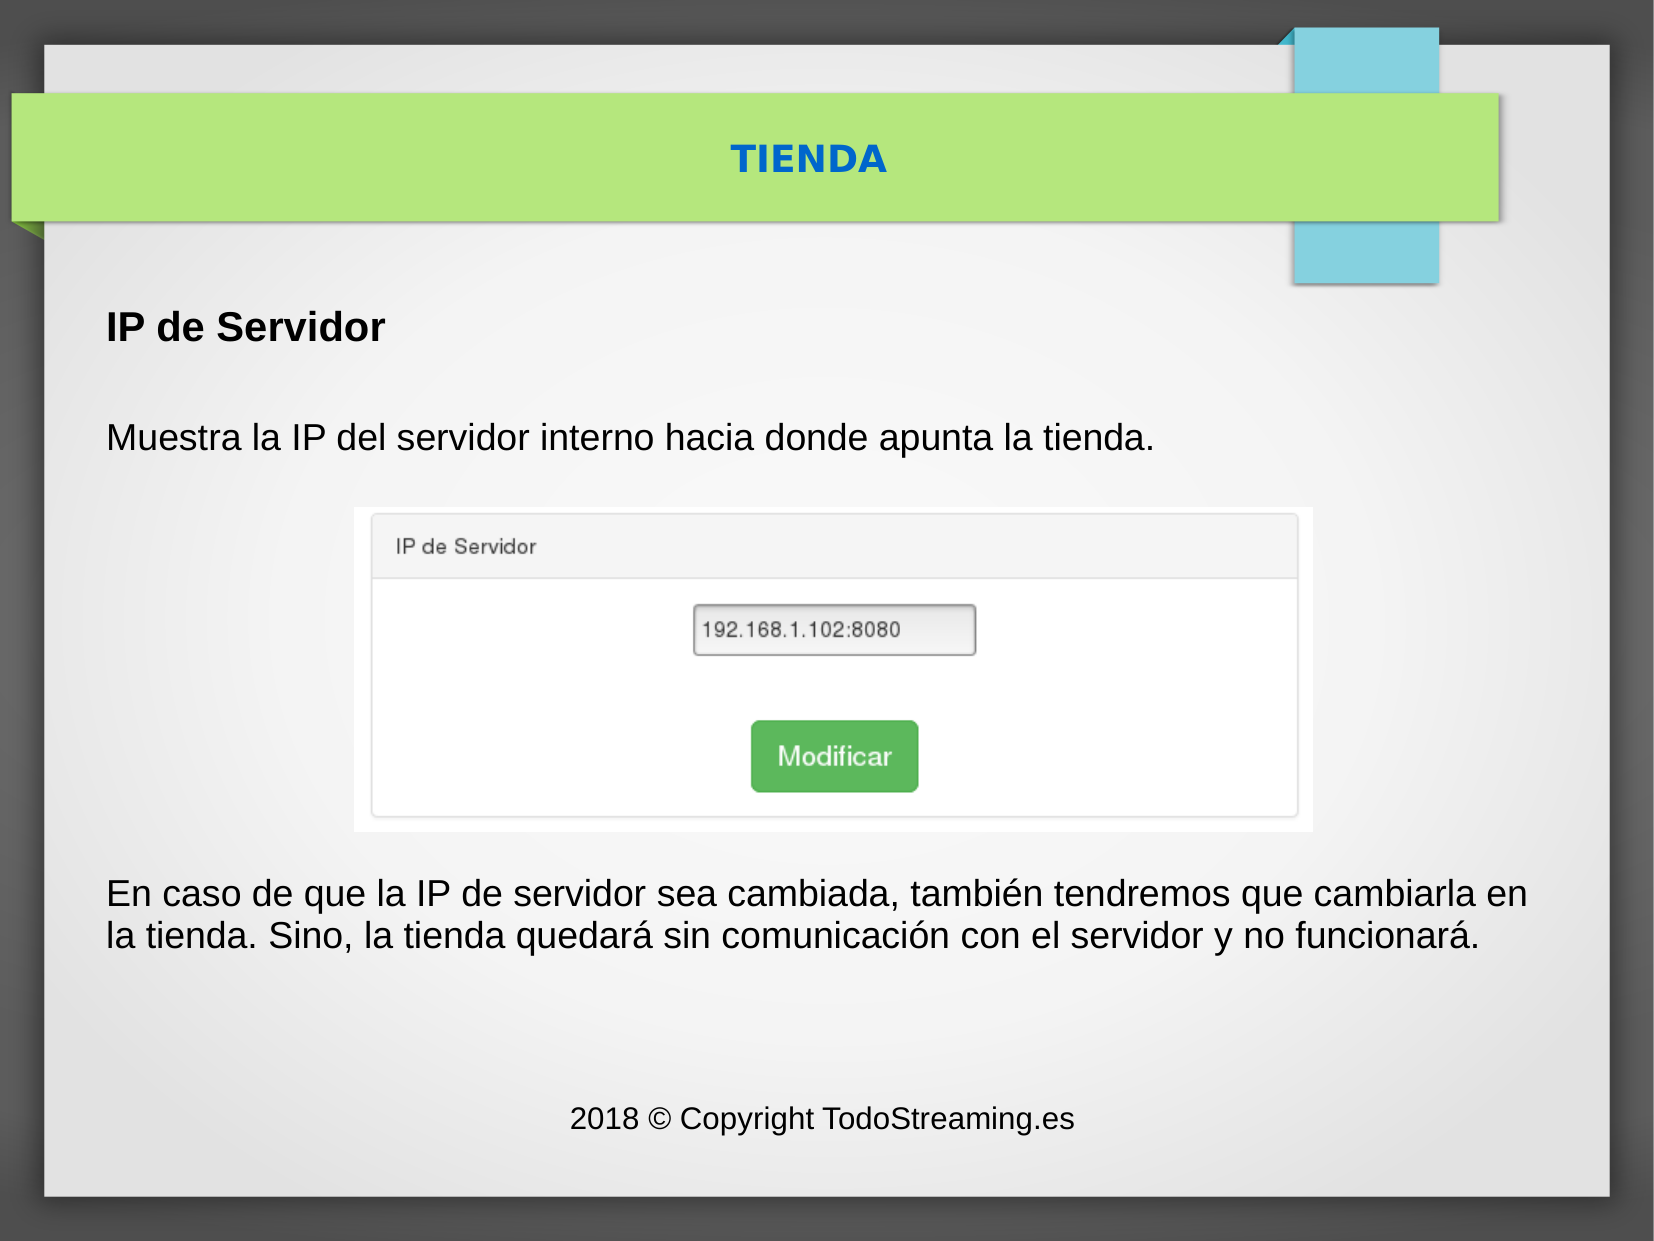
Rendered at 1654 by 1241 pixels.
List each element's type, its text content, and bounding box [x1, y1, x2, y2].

picture [0, 0, 1654, 1241]
text_box IP de Servidor [106, 295, 721, 360]
text_box 2018 © Copyright TodoStreaming.es [555, 1094, 1099, 1146]
text_box En caso de que la IP de servidor sea cambiada, también tendremos que cambiarla en la tienda. Sino, la tienda quedará sin comunicación con el servidor y no funcionará. [106, 872, 1536, 957]
title TIENDA [448, 118, 1170, 201]
text_box Muestra la IP del servidor interno hacia donde apunta la tienda. [106, 413, 1536, 461]
